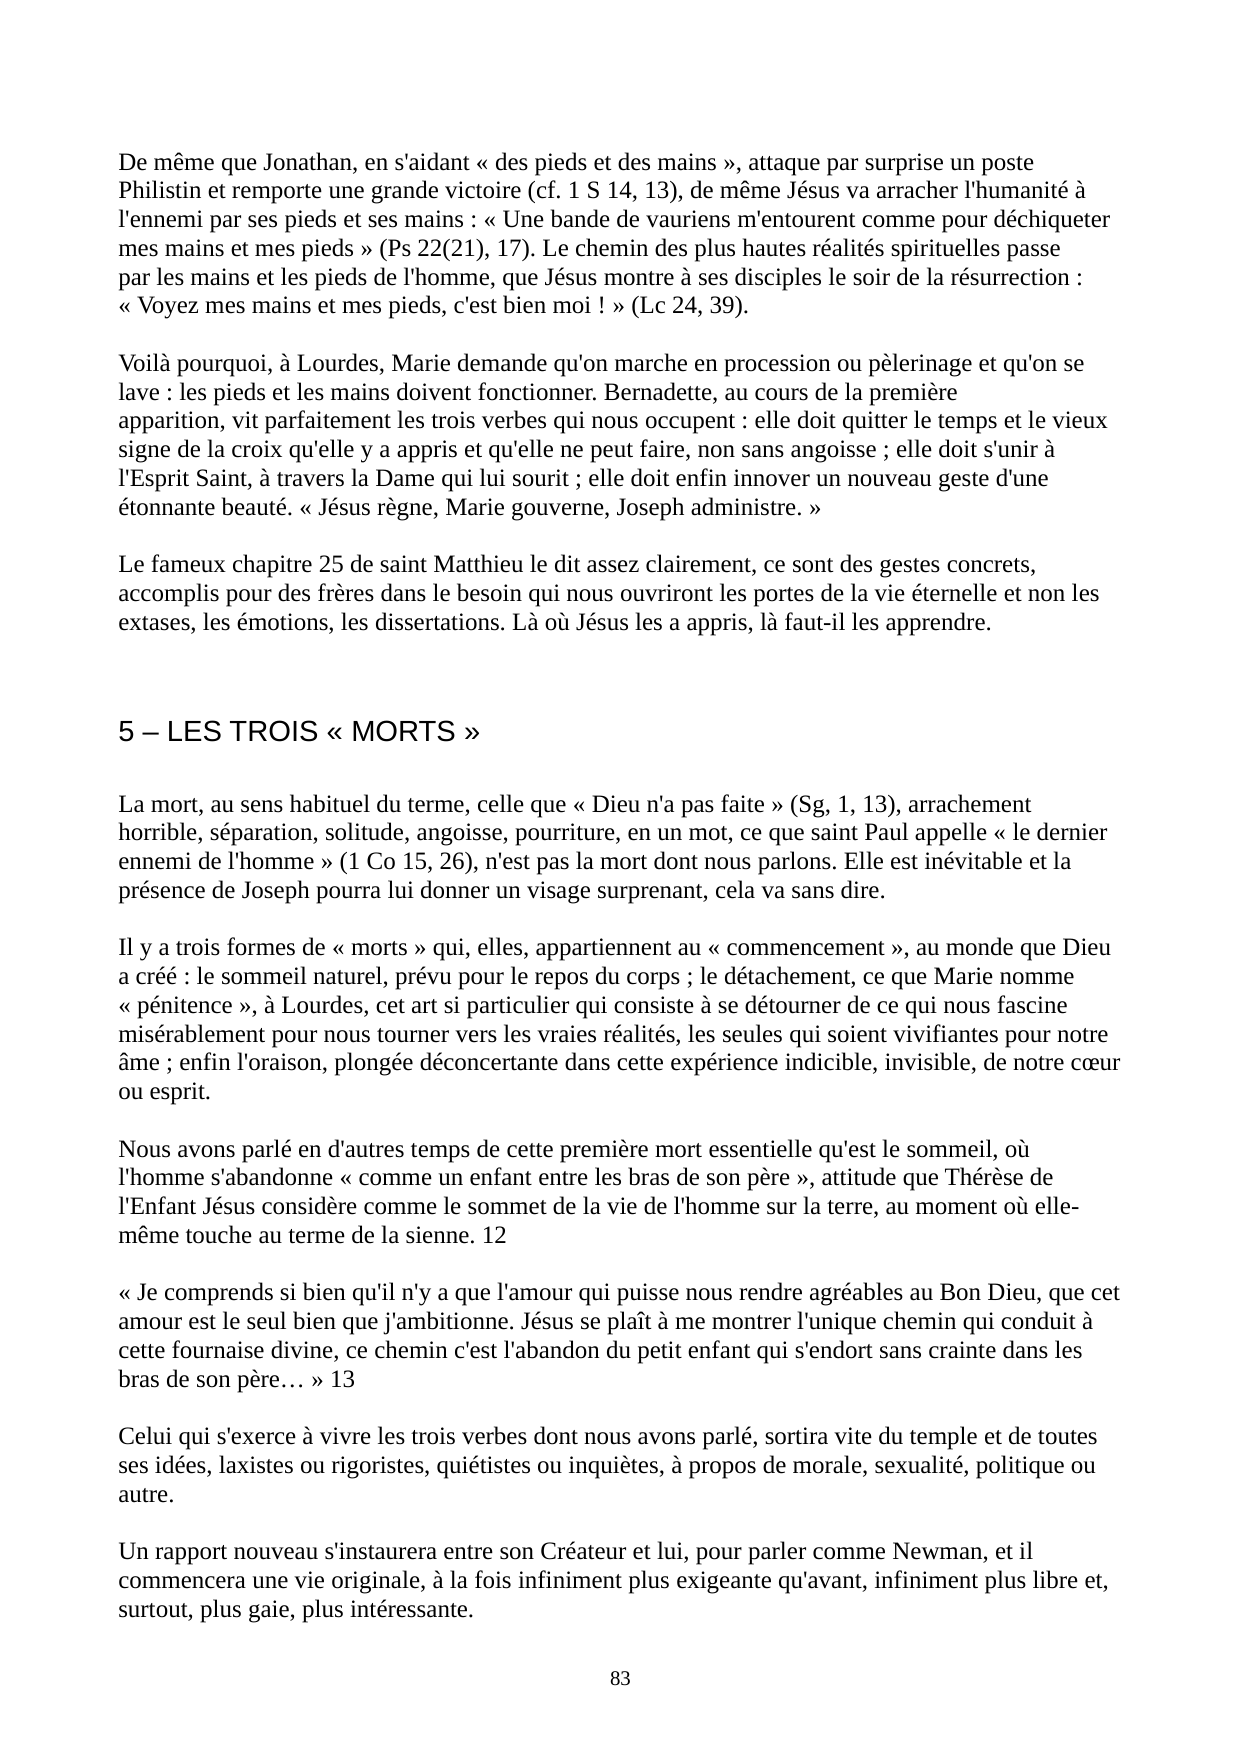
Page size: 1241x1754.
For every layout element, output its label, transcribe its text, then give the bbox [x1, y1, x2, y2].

subtitle 5 – LES TROIS « MORTS » [118, 714, 1122, 747]
text par les mains et les pieds de l'homme, que Jésus montre à ses disciples le soir de la résurrection : « Voyez mes mains et mes pieds, c'est bien moi ! » (Lc 24, 39). [118, 262, 1122, 319]
text La mort, au sens habituel du terme, celle que « Dieu n'a pas faite » (Sg, 1, 13), arrachement horrible, séparation, solitude, angoisse, pourriture, en un mot, ce que saint Paul appelle « le dernier ennemi de l'homme » (1 Co 15, 26), n'est pas la mort dont nous parlons. Elle est inévitable et la présence de Joseph pourra lui donner un visage surprenant, cela va sans dire. [118, 789, 1122, 904]
text Celui qui s'exerce à vivre les trois verbes dont nous avons parlé, sortira vite du temple et de toutes ses idées, laxistes ou rigoristes, quiétistes ou inquiètes, à propos de morale, sexualité, politique ou autre. [118, 1421, 1122, 1507]
text De même que Jonathan, en s'aidant « des pieds et des mains », attaque par surprise un poste Philistin et remporte une grande victoire (cf. 1 S 14, 13), de même Jésus va arracher l'humanité à [118, 147, 1122, 204]
text l'Enfant Jésus considère comme le sommet de la vie de l'homme sur la terre, au moment où elle-même touche au terme de la sienne. 12 [118, 1191, 1122, 1249]
text Un rapport nouveau s'instaurera entre son Créateur et lui, pour parler comme Newman, et il commencera une vie originale, à la fois infiniment plus exigeante qu'avant, infiniment plus libre et, [118, 1536, 1122, 1594]
text surtout, plus gaie, plus intéressante. [118, 1594, 1122, 1622]
text apparition, vit parfaitement les trois verbes qui nous occupent : elle doit quitter le temps et le vieux signe de la croix qu'elle y a appris et qu'elle ne peut faire, non sans angoisse ; elle doit s'unir à l'Esprit Saint, à travers la Dame qui lui sourit ; elle doit enfin innover un nouveau geste d'une étonnante beauté. « Jésus règne, Marie gouverne, Joseph administre. » [118, 406, 1122, 521]
text Voilà pourquoi, à Lourdes, Marie demande qu'on marche en procession ou pèlerinage et qu'on se lave : les pieds et les mains doivent fonctionner. Bernadette, au cours de la première [118, 348, 1122, 406]
text Le fameux chapitre 25 de saint Matthieu le dit assez clairement, ce sont des gestes concrets, accomplis pour des frères dans le besoin qui nous ouvriront les portes de la vie éternelle et non les extases, les émotions, les dissertations. Là où Jésus les a appris, là faut-il les apprendre. [118, 549, 1122, 636]
text Nous avons parlé en d'autres temps de cette première mort essentielle qu'est le sommeil, où l'homme s'abandonne « comme un enfant entre les bras de son père », attitude que Thérèse de [118, 1134, 1122, 1191]
text Il y a trois formes de « morts » qui, elles, appartiennent au « commencement », au monde que Dieu a créé : le sommeil naturel, prévu pour le repos du corps ; le détachement, ce que Marie nomme « pénitence », à Lourdes, cet art si particulier qui consiste à se détourner de ce qui nous fascine misérablement pour nous tourner vers les vraies réalités, les seules qui soient vivifiantes pour notre âme ; enfin l'oraison, plongée déconcertante dans cette expérience indicible, invisible, de notre cœur ou esprit. [118, 932, 1122, 1105]
text l'ennemi par ses pieds et ses mains : « Une bande de vauriens m'entourent comme pour déchiqueter mes mains et mes pieds » (Ps 22(21), 17). Le chemin des plus hautes réalités spirituelles passe [118, 204, 1122, 262]
text « Je comprends si bien qu'il n'y a que l'amour qui puisse nous rendre agréables au Bon Dieu, que cet amour est le seul bien que j'ambitionne. Jésus se plaît à me montrer l'unique chemin qui conduit à cette fournaise divine, ce chemin c'est l'abandon du petit enfant qui s'endort sans crainte dans les bras de son père… » 13 [118, 1277, 1122, 1392]
